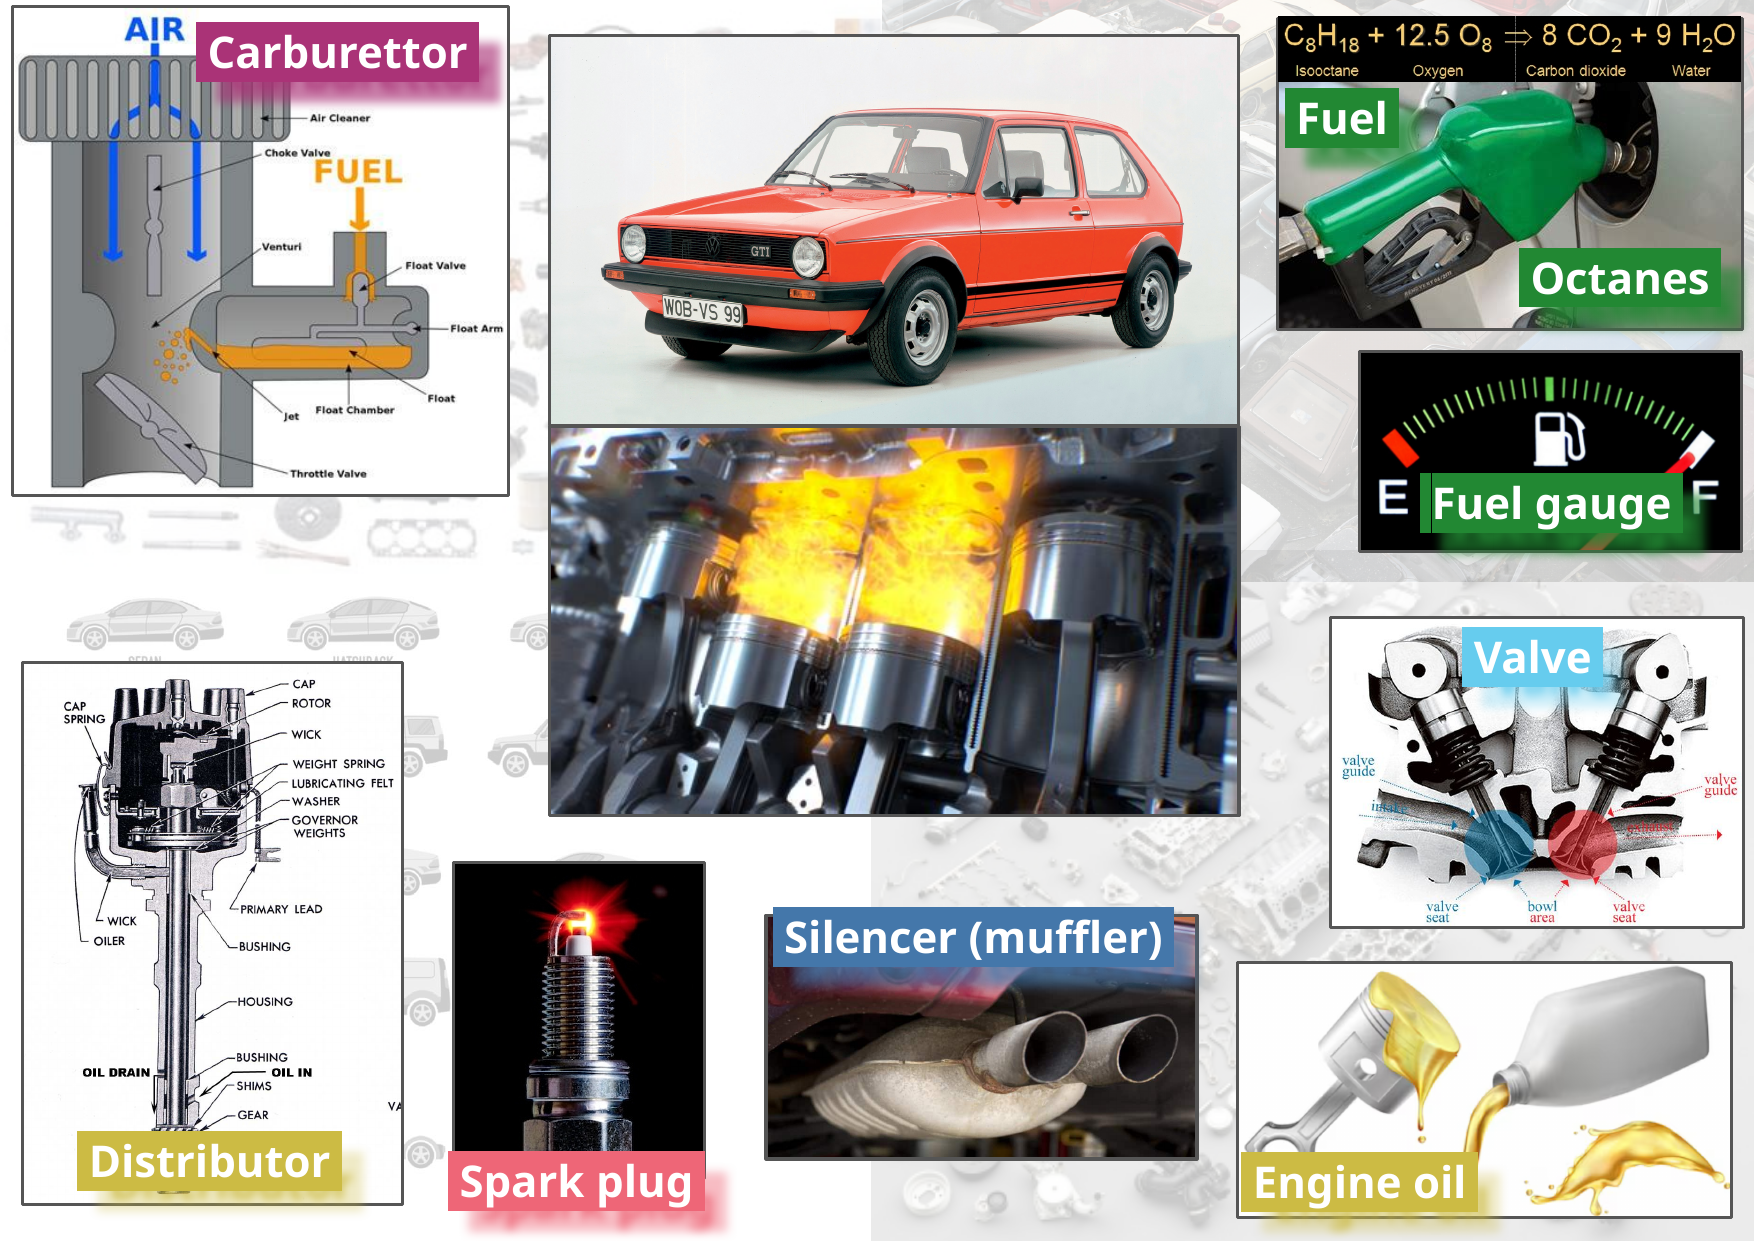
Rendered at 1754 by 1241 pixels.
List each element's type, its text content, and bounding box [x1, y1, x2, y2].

text_box Valve [1447, 619, 1627, 696]
text_box Fuel [1269, 80, 1424, 157]
picture [550, 36, 1238, 424]
text_box Carburettor [181, 14, 501, 91]
text_box Spark plug [433, 1143, 725, 1220]
picture [3, 0, 1754, 1241]
text_box Silencer (muffler) [757, 899, 1206, 976]
picture [767, 976, 1196, 1158]
picture [550, 428, 1238, 814]
text_box Distributor [62, 1123, 363, 1200]
picture [23, 664, 401, 1203]
text_box Fuel gauge [1405, 465, 1696, 542]
text_box Octanes [1504, 240, 1744, 317]
text_box Engine oil [1226, 1144, 1494, 1221]
